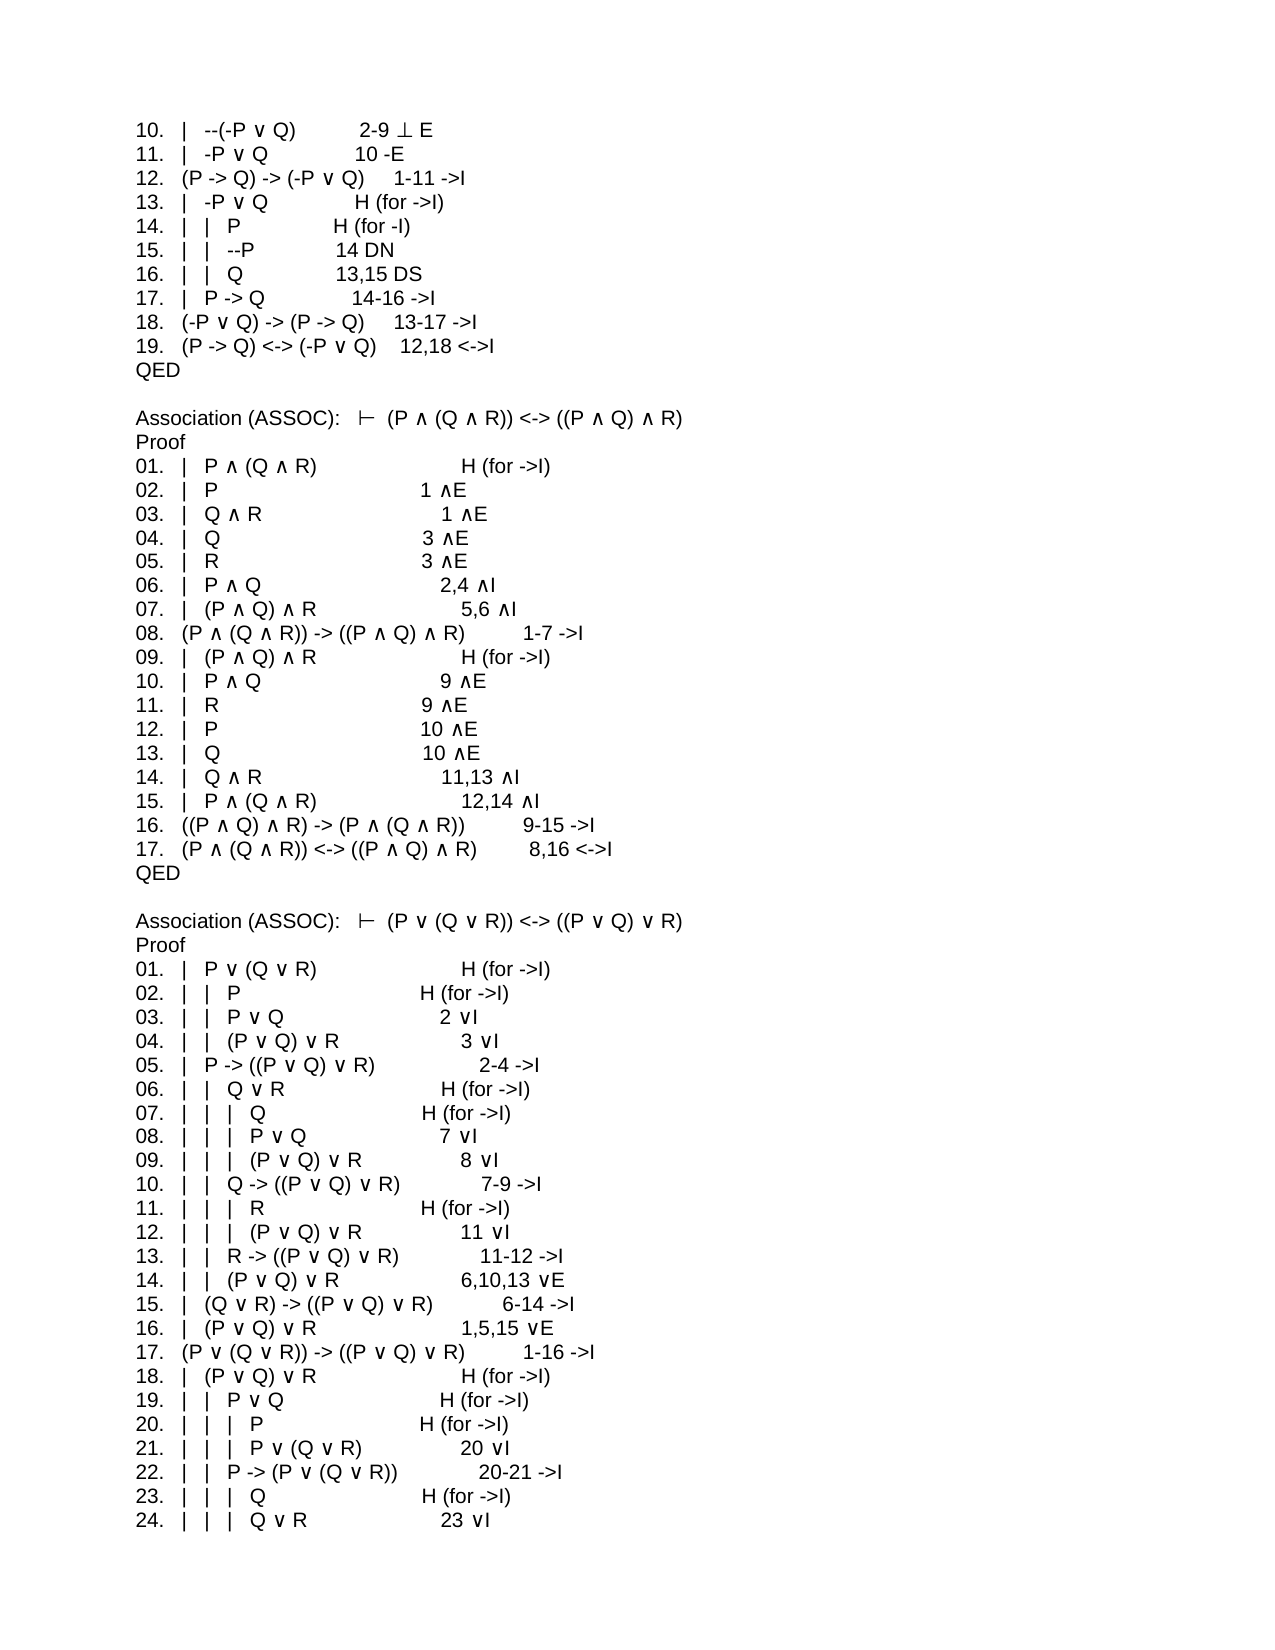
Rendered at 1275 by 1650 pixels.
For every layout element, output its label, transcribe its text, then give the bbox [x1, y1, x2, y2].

text 17. (P ∨ (Q ∨ R)) -> ((P ∨ Q) ∨ R) 1-16 ->I [118, 1340, 1157, 1364]
text 21. | | | P ∨ (Q ∨ R) 20 ∨I [118, 1436, 1157, 1460]
text 17. | P -> Q 14-16 ->I [118, 286, 1157, 310]
text 12. | | | (P ∨ Q) ∨ R 11 ∨I [118, 1220, 1157, 1244]
text 04. | | (P ∨ Q) ∨ R 3 ∨I [118, 1028, 1157, 1052]
text 06. | | Q ∨ R H (for ->I) [118, 1076, 1157, 1100]
text 15. | (Q ∨ R) -> ((P ∨ Q) ∨ R) 6-14 ->I [118, 1292, 1157, 1316]
text 14. | | (P ∨ Q) ∨ R 6,10,13 ∨E [118, 1268, 1157, 1292]
text 16. | (P ∨ Q) ∨ R 1,5,15 ∨E [118, 1316, 1157, 1340]
text 13. | -P ∨ Q H (for ->I) [118, 190, 1157, 214]
text 13. | Q 10 ∧E [118, 741, 1157, 765]
text 23. | | | Q H (for ->I) [118, 1484, 1157, 1508]
text 02. | | P H (for ->I) [118, 981, 1157, 1004]
text 10. | P ∧ Q 9 ∧E [118, 669, 1157, 693]
text Association (ASSOC): ⊢ (P ∧ (Q ∧ R)) <-> ((P ∧ Q) ∧ R) [118, 406, 1157, 429]
text 17. (P ∧ (Q ∧ R)) <-> ((P ∧ Q) ∧ R) 8,16 <->I [118, 837, 1157, 861]
text 12. (P -> Q) -> (-P ∨ Q) 1-11 ->I [118, 166, 1157, 190]
text 16. ((P ∧ Q) ∧ R) -> (P ∧ (Q ∧ R)) 9-15 ->I [118, 813, 1157, 837]
text 07. | | | Q H (for ->I) [118, 1100, 1157, 1124]
text 18. | (P ∨ Q) ∨ R H (for ->I) [118, 1364, 1157, 1388]
text 15. | P ∧ (Q ∧ R) 12,14 ∧I [118, 789, 1157, 813]
text 12. | P 10 ∧E [118, 717, 1157, 741]
text 19. | | P ∨ Q H (for ->I) [118, 1388, 1157, 1412]
text 11. | R 9 ∧E [118, 693, 1157, 717]
text 14. | | P H (for -I) [118, 214, 1157, 238]
text 08. | | | P ∨ Q 7 ∨I [118, 1124, 1157, 1148]
text 01. | P ∨ (Q ∨ R) H (for ->I) [118, 957, 1157, 981]
text 19. (P -> Q) <-> (-P ∨ Q) 12,18 <->I [118, 334, 1157, 358]
text 03. | | P ∨ Q 2 ∨I [118, 1004, 1157, 1028]
text 05. | P -> ((P ∨ Q) ∨ R) 2-4 ->I [118, 1052, 1157, 1076]
text 07. | (P ∧ Q) ∧ R 5,6 ∧I [118, 597, 1157, 621]
text Proof [118, 933, 1157, 957]
text 15. | | --P 14 DN [118, 238, 1157, 262]
text 22. | | P -> (P ∨ (Q ∨ R)) 20-21 ->I [118, 1460, 1157, 1484]
text 20. | | | P H (for ->I) [118, 1412, 1157, 1436]
text 14. | Q ∧ R 11,13 ∧I [118, 765, 1157, 789]
text Association (ASSOC): ⊢ (P ∨ (Q ∨ R)) <-> ((P ∨ Q) ∨ R) [118, 909, 1157, 933]
text 11. | | | R H (for ->I) [118, 1196, 1157, 1220]
text 11. | -P ∨ Q 10 -E [118, 142, 1157, 166]
text 03. | Q ∧ R 1 ∧E [118, 501, 1157, 525]
text 10. | | Q -> ((P ∨ Q) ∨ R) 7-9 ->I [118, 1172, 1157, 1196]
text 08. (P ∧ (Q ∧ R)) -> ((P ∧ Q) ∧ R) 1-7 ->I [118, 621, 1157, 645]
text 18. (-P ∨ Q) -> (P -> Q) 13-17 ->I [118, 310, 1157, 334]
text 04. | Q 3 ∧E [118, 525, 1157, 549]
text 06. | P ∧ Q 2,4 ∧I [118, 573, 1157, 597]
text 09. | | | (P ∨ Q) ∨ R 8 ∨I [118, 1148, 1157, 1172]
text 02. | P 1 ∧E [118, 477, 1157, 501]
text 16. | | Q 13,15 DS [118, 262, 1157, 286]
text QED [118, 861, 1157, 885]
text 05. | R 3 ∧E [118, 549, 1157, 573]
text 09. | (P ∧ Q) ∧ R H (for ->I) [118, 645, 1157, 669]
text 24. | | | Q ∨ R 23 ∨I [118, 1508, 1157, 1532]
text 13. | | R -> ((P ∨ Q) ∨ R) 11-12 ->I [118, 1244, 1157, 1268]
text QED [118, 358, 1157, 382]
text Proof [118, 429, 1157, 453]
text 01. | P ∧ (Q ∧ R) H (for ->I) [118, 453, 1157, 477]
text 10. | --(-P ∨ Q) 2-9 ⊥ E [118, 118, 1157, 142]
